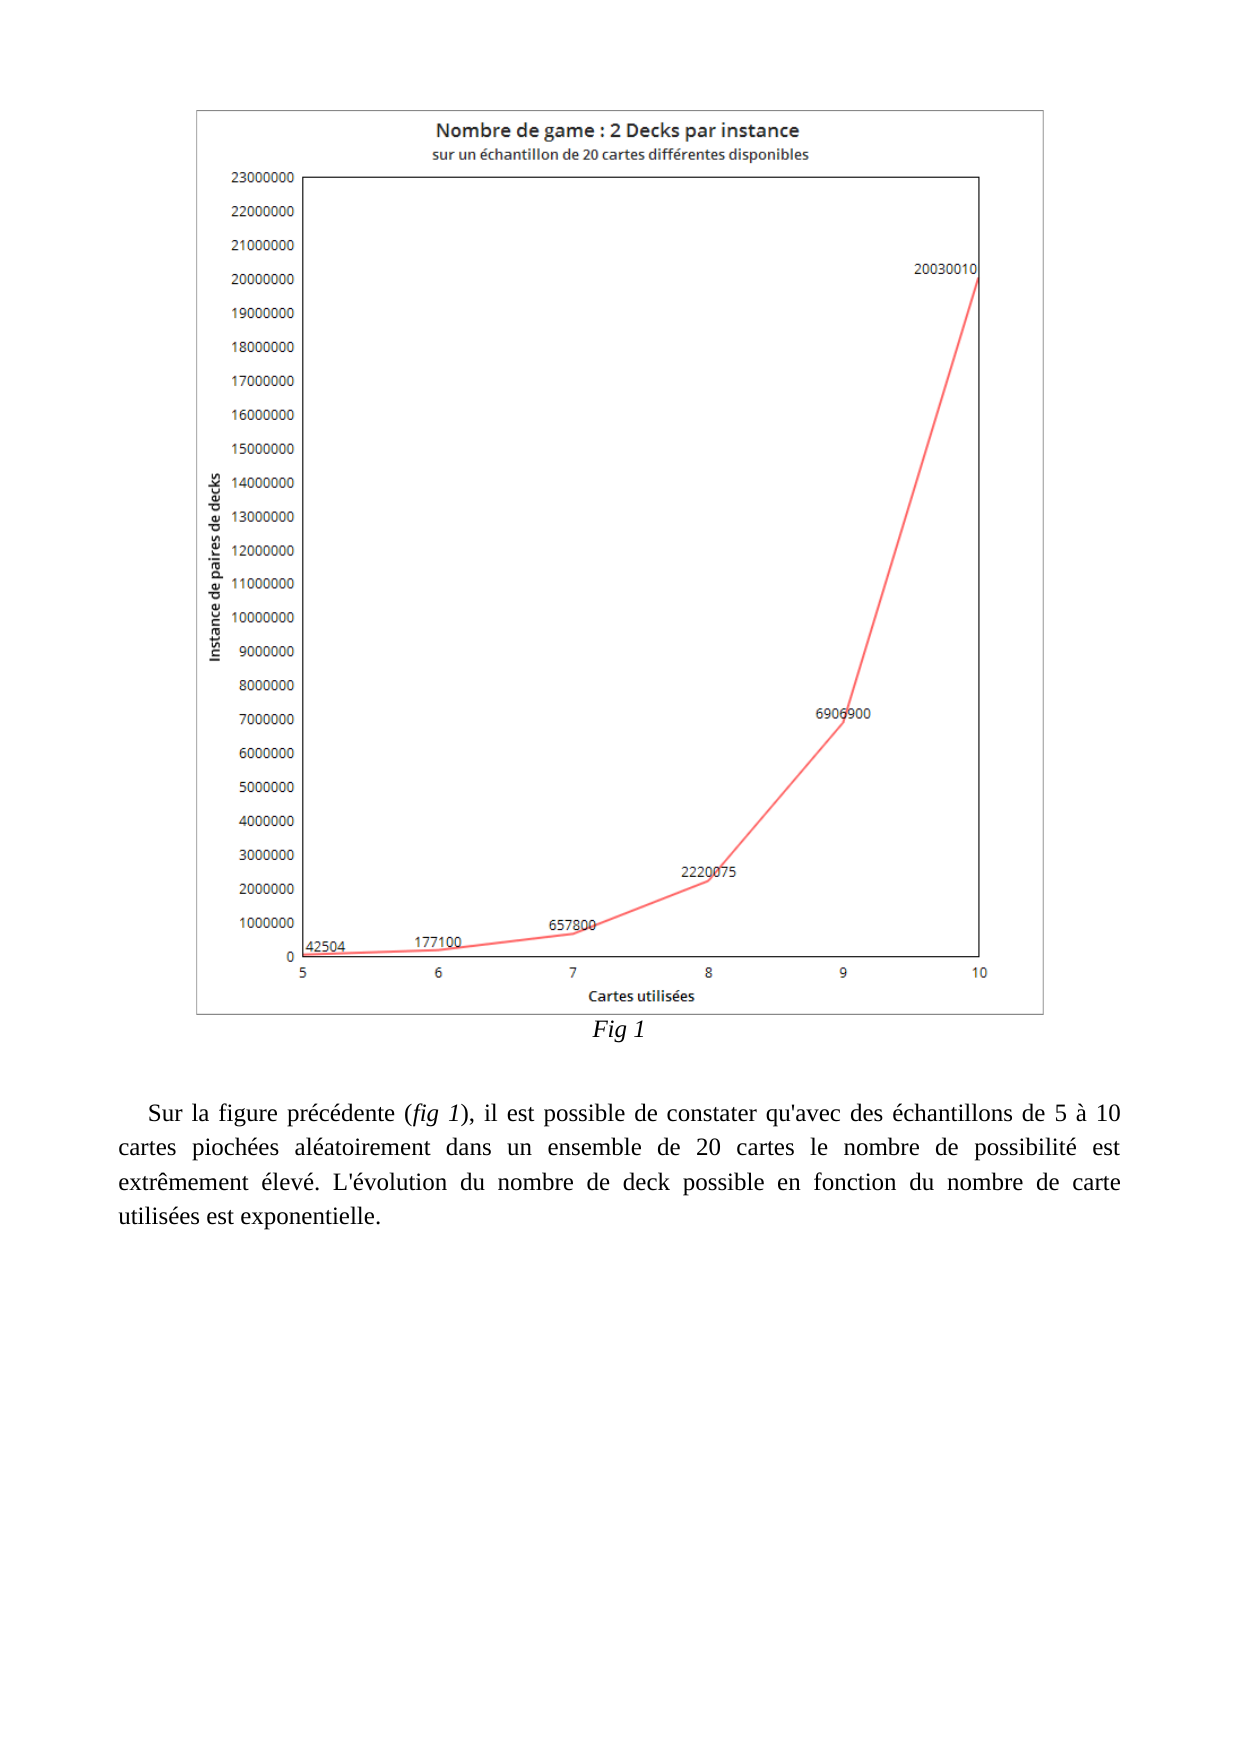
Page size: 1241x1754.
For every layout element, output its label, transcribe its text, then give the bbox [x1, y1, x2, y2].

text Sur la figure précédente (fig 1), il est possible de constater qu'avec des échantillons de 5 à 10 cartes piochées aléatoirement dans un ensemble de 20 cartes le nombre de possibilité est extrêmement élevé. L'évolution du nombre de deck possible en fonction du nombre de carte utilisées est exponentielle. [118, 1098, 1122, 1230]
picture [196, 110, 1044, 1015]
text Fig 1 [196, 1015, 1044, 1043]
